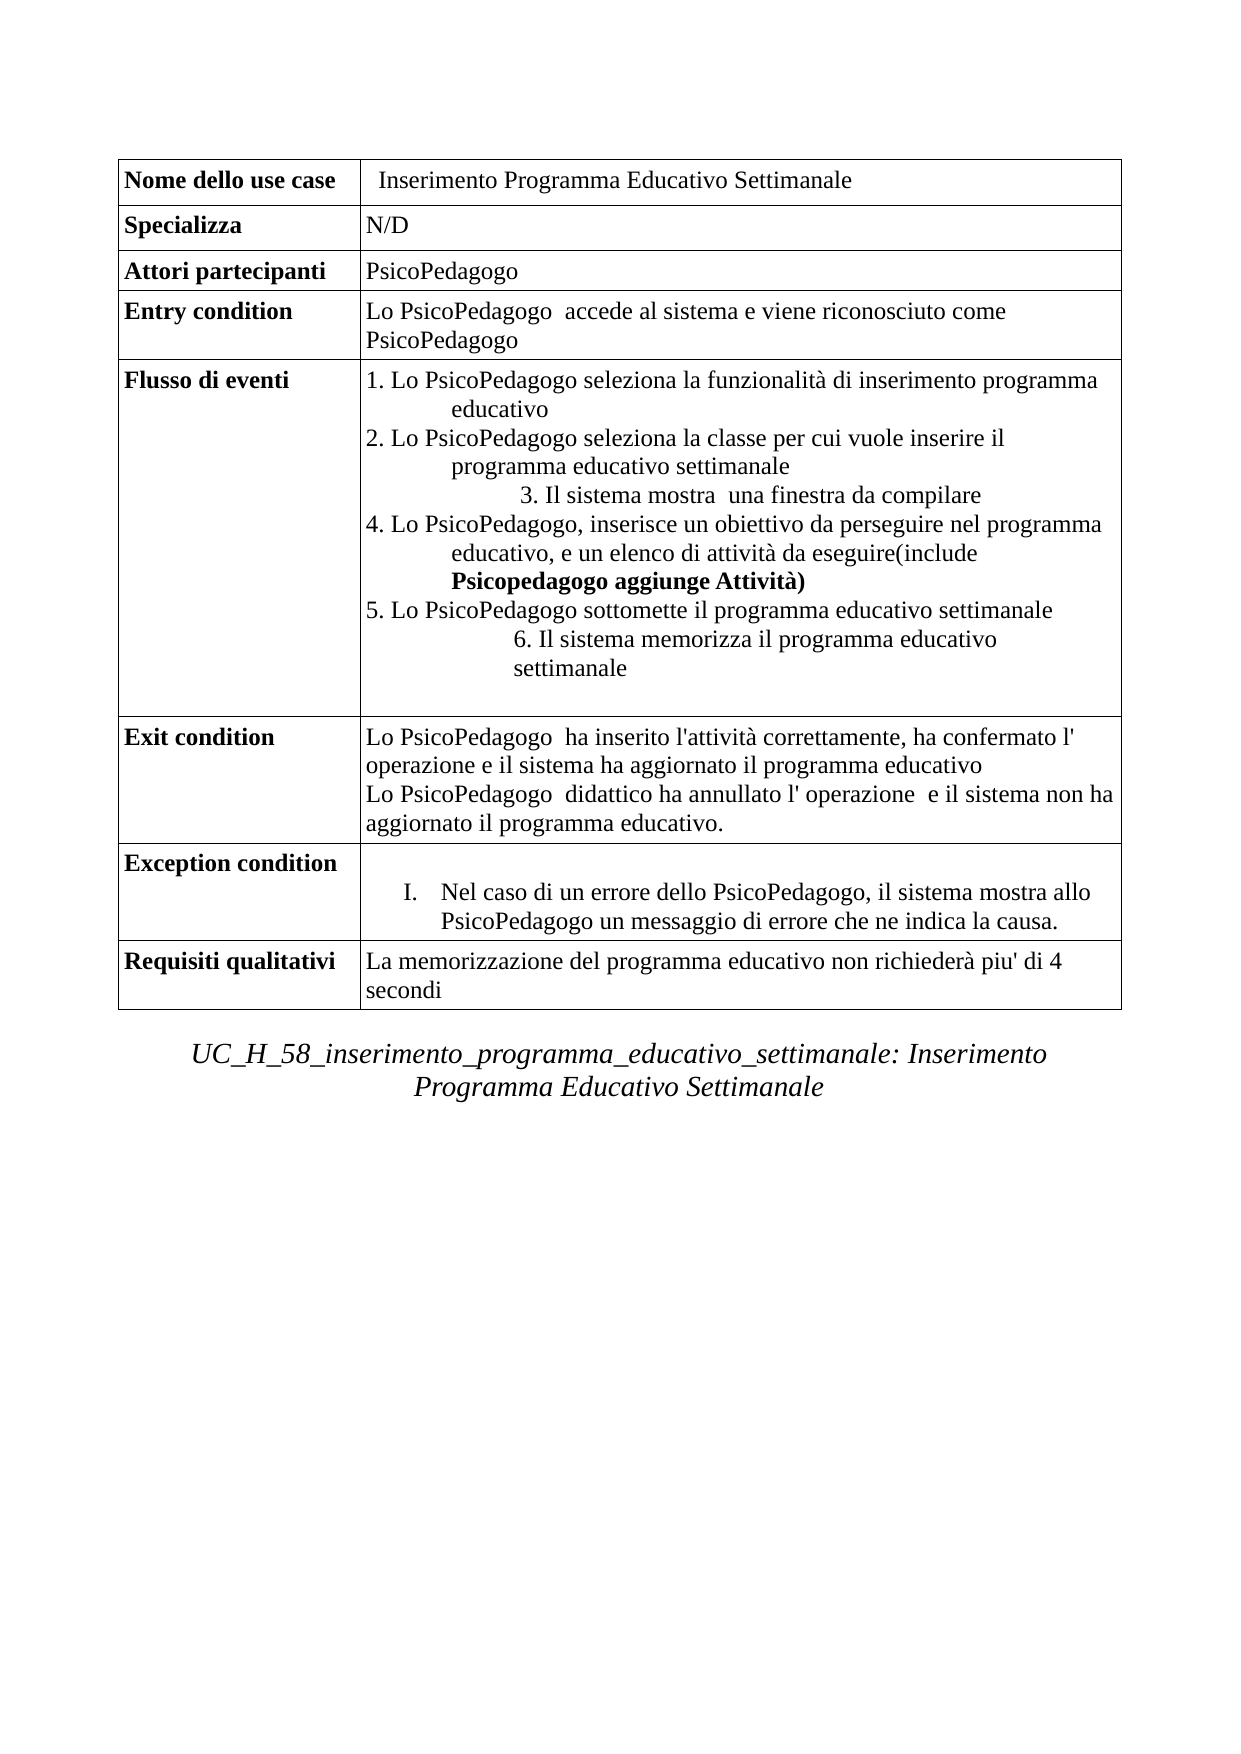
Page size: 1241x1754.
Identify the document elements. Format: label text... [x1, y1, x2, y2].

table_cell Entry condition [119, 291, 360, 359]
table_cell Attori partecipanti [119, 251, 360, 290]
table_cell Exit condition [119, 717, 360, 842]
table_cell PsicoPedagogo [361, 251, 1121, 290]
table_header Inserimento Programma Educativo Settimanale [361, 160, 1121, 205]
table_header Nome dello use case [119, 160, 360, 205]
table_cell Lo PsicoPedagogo seleziona la funzionalità di inserimento programma educativo Lo PsicoPedagogo seleziona la classe per cui vuole inserire il programma educativo settimanale Il sistema mostra una finestra da compilare Lo PsicoPedagogo, inserisce un obiettivo da perseguire nel programma educativo, e un elenco di attività da eseguire(include Psicopedagogo aggiunge Attività) Lo PsicoPedagogo sottomette il programma educativo settimanale Il sistema memorizza il programma educativo settimanale [361, 360, 1121, 716]
table_cell N/D [361, 206, 1121, 250]
table_cell Lo PsicoPedagogo ha inserito l'attività correttamente, ha confermato l' operazione e il sistema ha aggiornato il programma educativo Lo PsicoPedagogo didattico ha annullato l' operazione e il sistema non ha aggiornato il programma educativo. [361, 717, 1121, 842]
table_cell Specializza [119, 206, 360, 250]
table_cell Exception condition [119, 844, 360, 940]
table_cell Requisiti qualitativi [119, 941, 360, 1009]
table_cell La memorizzazione del programma educativo non richiederà piu' di 4 secondi [361, 941, 1121, 1009]
table_cell Lo PsicoPedagogo accede al sistema e viene riconosciuto come PsicoPedagogo [361, 291, 1121, 359]
table_cell Nel caso di un errore dello PsicoPedagogo, il sistema mostra allo PsicoPedagogo un messaggio di errore che ne indica la causa. [361, 844, 1121, 940]
text UC_H_58_inserimento_programma_educativo_settimanale: Inserimento Programma Educativo Settimanale [118, 1036, 1122, 1103]
table_cell Flusso di eventi [119, 360, 360, 716]
